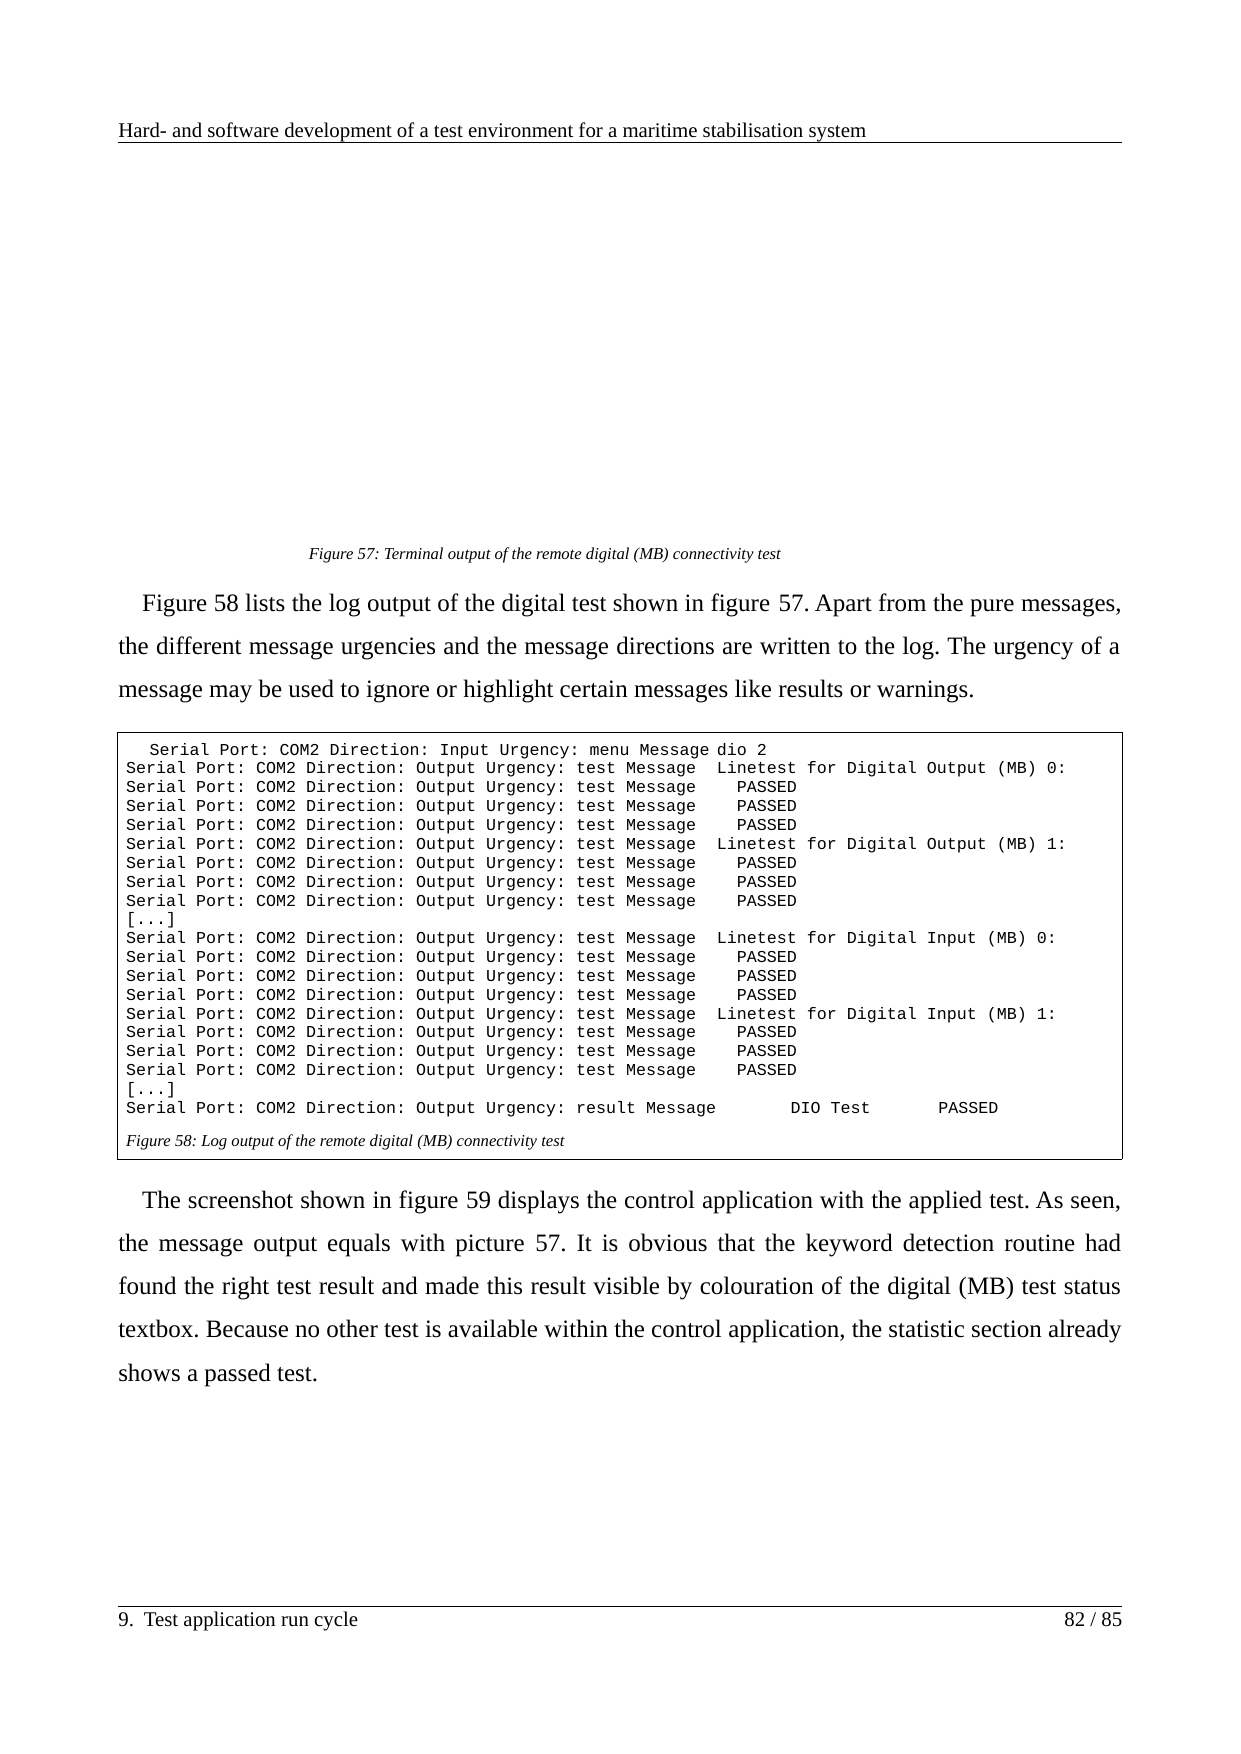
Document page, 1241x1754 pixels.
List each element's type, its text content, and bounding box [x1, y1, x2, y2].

text Figure 57: Terminal output of the remote digital (MB) connectivity test [308, 189, 932, 563]
text The screenshot shown in figure 59 displays the control application with the applied test. As seen, the message output equals with picture 57. It is obvious that the keyword detection routine had found the right test result and made this result visible by colouration of the digital (MB) test status textbox. Because no other test is available within the control application, the statistic section already shows a passed test. [118, 1160, 1122, 1386]
text Figure 58 lists the log output of the digital test shown in figure 57. Apart from the pure messages, the different message urgencies and the message directions are written to the log. The urgency of a message may be used to ignore or highlight certain messages like results or warnings. [118, 177, 1122, 703]
text [118, 733, 1122, 1159]
text Figure 58: Log output of the remote digital (MB) connectivity test [126, 1131, 1113, 1150]
text Serial Port: COM2 Direction: Input Urgency: menu Message dio 2 Serial Port: COM2 Direction: Output Urgency: test Message Linetest for Digital Output (MB) 0: Serial Port: COM2 Direction: Output Urgency: test Message PASSED Serial Port: COM2 Direction: Output Urgency: test Message PASSED Serial Port: COM2 Direction: Output Urgency: test Message PASSED Serial Port: COM2 Direction: Output Urgency: test Message Linetest for Digital Output (MB) 1: Serial Port: COM2 Direction: Output Urgency: test Message PASSED Serial Port: COM2 Direction: Output Urgency: test Message PASSED Serial Port: COM2 Direction: Output Urgency: test Message PASSED [...] Serial Port: COM2 Direction: Output Urgency: test Message Linetest for Digital Input (MB) 0: Serial Port: COM2 Direction: Output Urgency: test Message PASSED Serial Port: COM2 Direction: Output Urgency: test Message PASSED Serial Port: COM2 Direction: Output Urgency: test Message PASSED Serial Port: COM2 Direction: Output Urgency: test Message Linetest for Digital Input (MB) 1: Serial Port: COM2 Direction: Output Urgency: test Message PASSED Serial Port: COM2 Direction: Output Urgency: test Message PASSED Serial Port: COM2 Direction: Output Urgency: test Message PASSED [...] Serial Port: COM2 Direction: Output Urgency: result Message DIO Test PASSED [126, 741, 1113, 1118]
